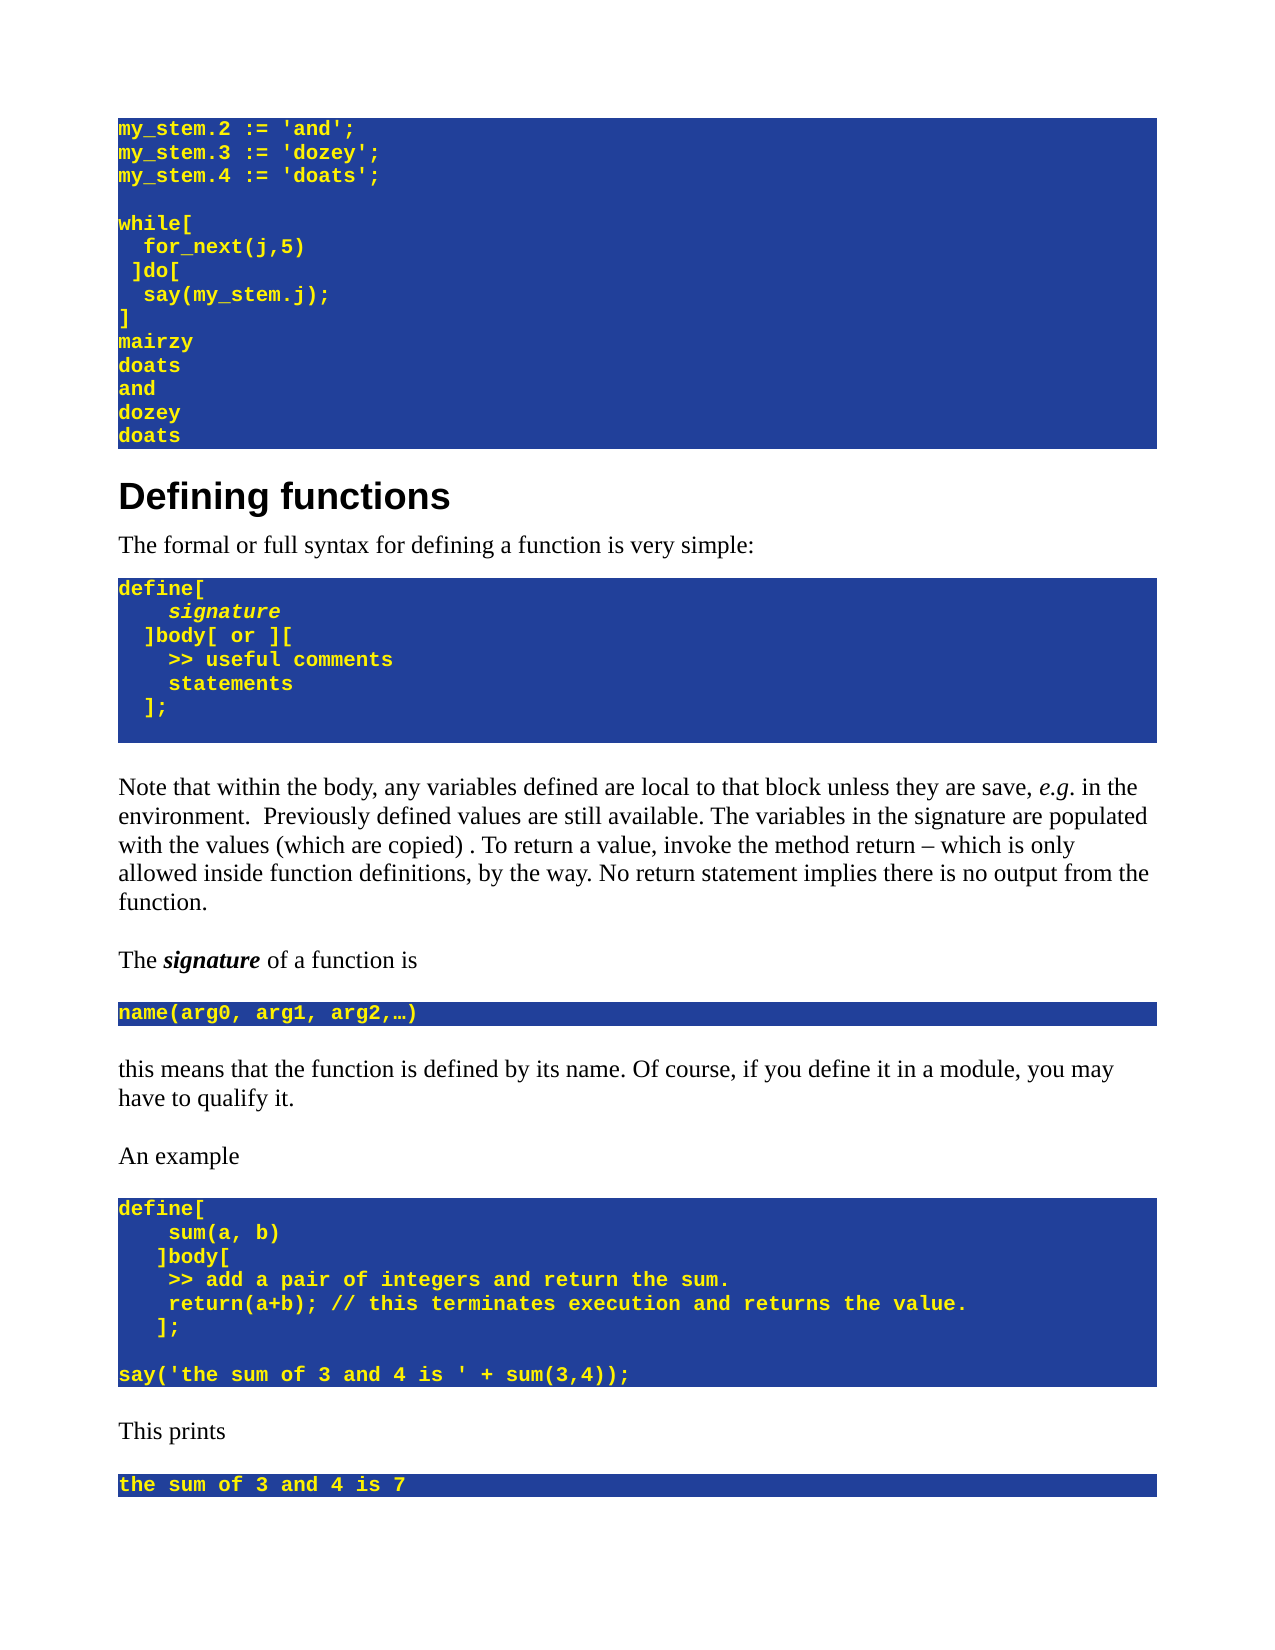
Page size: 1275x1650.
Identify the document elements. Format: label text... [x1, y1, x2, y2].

text statements [118, 672, 1157, 696]
text say('the sum of 3 and 4 is ' + sum(3,4)); [118, 1364, 1157, 1387]
text An example [118, 1141, 1157, 1169]
text this means that the function is defined by its name. Of course, if you define it in a module, you may have to qualify it. [118, 1054, 1157, 1112]
text the sum of 3 and 4 is 7 [118, 1474, 1157, 1497]
subtitle Defining functions [118, 474, 1157, 518]
text my_stem.3 := 'dozey'; [118, 142, 1157, 165]
text define[ [118, 1198, 1157, 1222]
text doats [118, 426, 1157, 449]
text This prints [118, 1387, 1157, 1445]
text ]; [118, 696, 1157, 720]
text doats [118, 354, 1157, 378]
text >> useful comments [118, 649, 1157, 672]
text my_stem.2 := 'and'; [118, 118, 1157, 142]
text ]; [118, 1317, 1157, 1340]
text name(arg0, arg1, arg2,…) [118, 1002, 1157, 1026]
text my_stem.4 := 'doats'; [118, 165, 1157, 189]
text say(my_stem.j); [118, 284, 1157, 307]
text The formal or full syntax for defining a function is very simple: [118, 530, 1157, 559]
text The signature of a function is [118, 945, 1157, 973]
text dozey [118, 402, 1157, 426]
text >> add a pair of integers and return the sum. [118, 1269, 1157, 1293]
text mairzy [118, 331, 1157, 354]
text sum(a, b) [118, 1222, 1157, 1246]
text and [118, 378, 1157, 402]
text for_next(j,5) [118, 236, 1157, 260]
text while[ [118, 213, 1157, 236]
text return(a+b); // this terminates execution and returns the value. [118, 1293, 1157, 1317]
text Note that within the body, any variables defined are local to that block unless they are save, e.g. in the environment. Previously defined values are still available. The variables in the signature are populated with the values (which are copied) . To return a value, invoke the method return – which is only allowed inside function definitions, by the way. No return statement implies there is no output from the function. [118, 743, 1157, 916]
text ]do[ [118, 260, 1157, 284]
text define[ [118, 578, 1157, 602]
text signature [118, 602, 1157, 625]
text ]body[ [118, 1246, 1157, 1269]
text ] [118, 307, 1157, 331]
text ]body[ or ][ [118, 625, 1157, 649]
